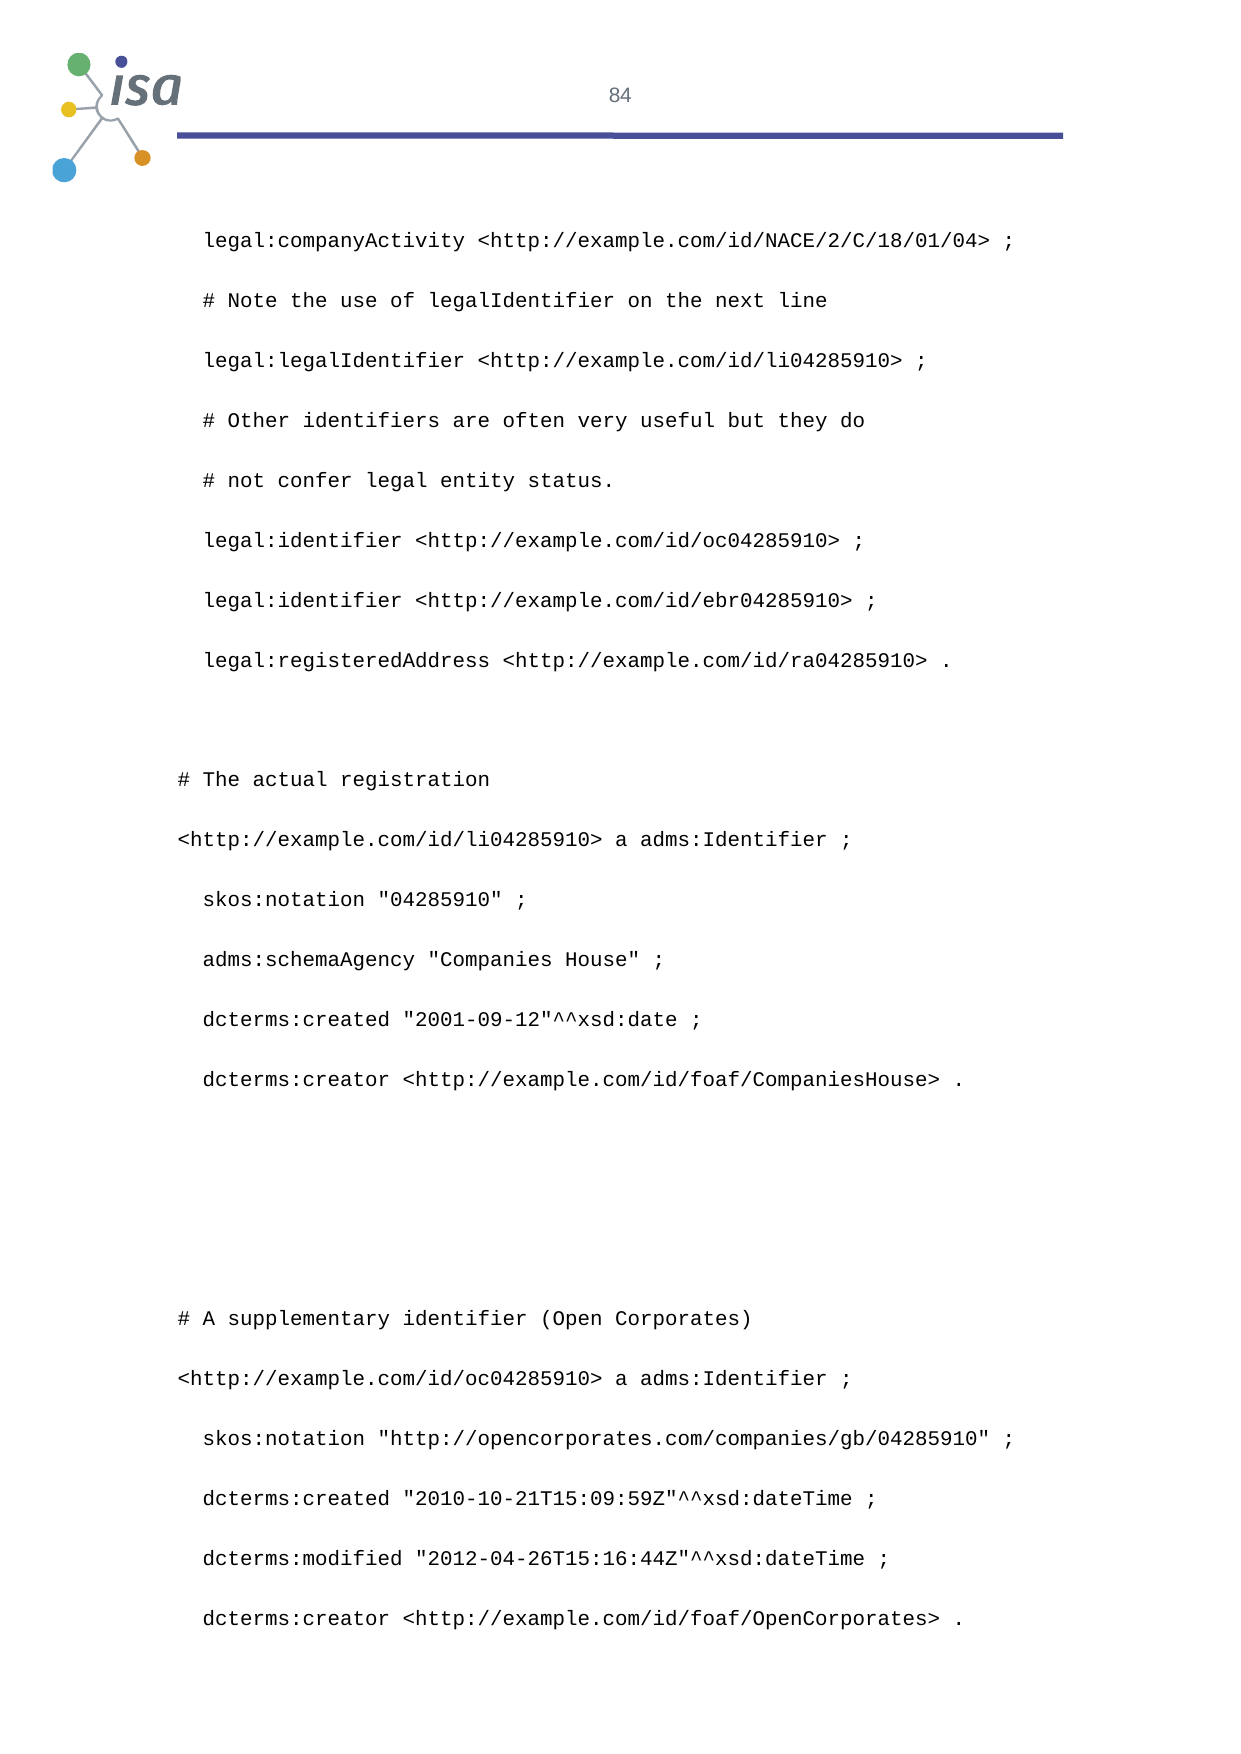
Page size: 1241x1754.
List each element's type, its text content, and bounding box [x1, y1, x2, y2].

text # not confer legal entity status. [177, 470, 1063, 493]
text legal:registeredAddress <http://example.com/id/ra04285910> . [177, 649, 1063, 673]
text dcterms:creator <http://example.com/id/foaf/OpenCorporates> . [177, 1608, 1063, 1632]
text legal:companyActivity <http://example.com/id/NACE/2/C/18/01/04> ; [177, 230, 1063, 254]
text # Note the use of legalIdentifier on the next line [177, 290, 1063, 314]
text legal:identifier <http://example.com/id/oc04285910> ; [177, 530, 1063, 553]
text <http://example.com/id/oc04285910> a adms:Identifier ; [177, 1368, 1063, 1392]
text legal:legalIdentifier <http://example.com/id/li04285910> ; [177, 350, 1063, 374]
text adms:schemaAgency "Companies House" ; [177, 949, 1063, 973]
text legal:identifier <http://example.com/id/ebr04285910> ; [177, 590, 1063, 613]
text # Other identifiers are often very useful but they do [177, 410, 1063, 434]
text dcterms:created "2001-09-12"^^xsd:date ; [177, 1009, 1063, 1033]
text <http://example.com/id/li04285910> a adms:Identifier ; [177, 829, 1063, 853]
text dcterms:created "2010-10-21T15:09:59Z"^^xsd:dateTime ; [177, 1488, 1063, 1512]
text skos:notation "http://opencorporates.com/companies/gb/04285910" ; [177, 1428, 1063, 1452]
text dcterms:creator <http://example.com/id/foaf/CompaniesHouse> . [177, 1069, 1063, 1092]
text skos:notation "04285910" ; [177, 889, 1063, 913]
text dcterms:modified "2012-04-26T15:16:44Z"^^xsd:dateTime ; [177, 1548, 1063, 1572]
text # A supplementary identifier (Open Corporates) [177, 1308, 1063, 1332]
text # The actual registration [177, 769, 1063, 793]
